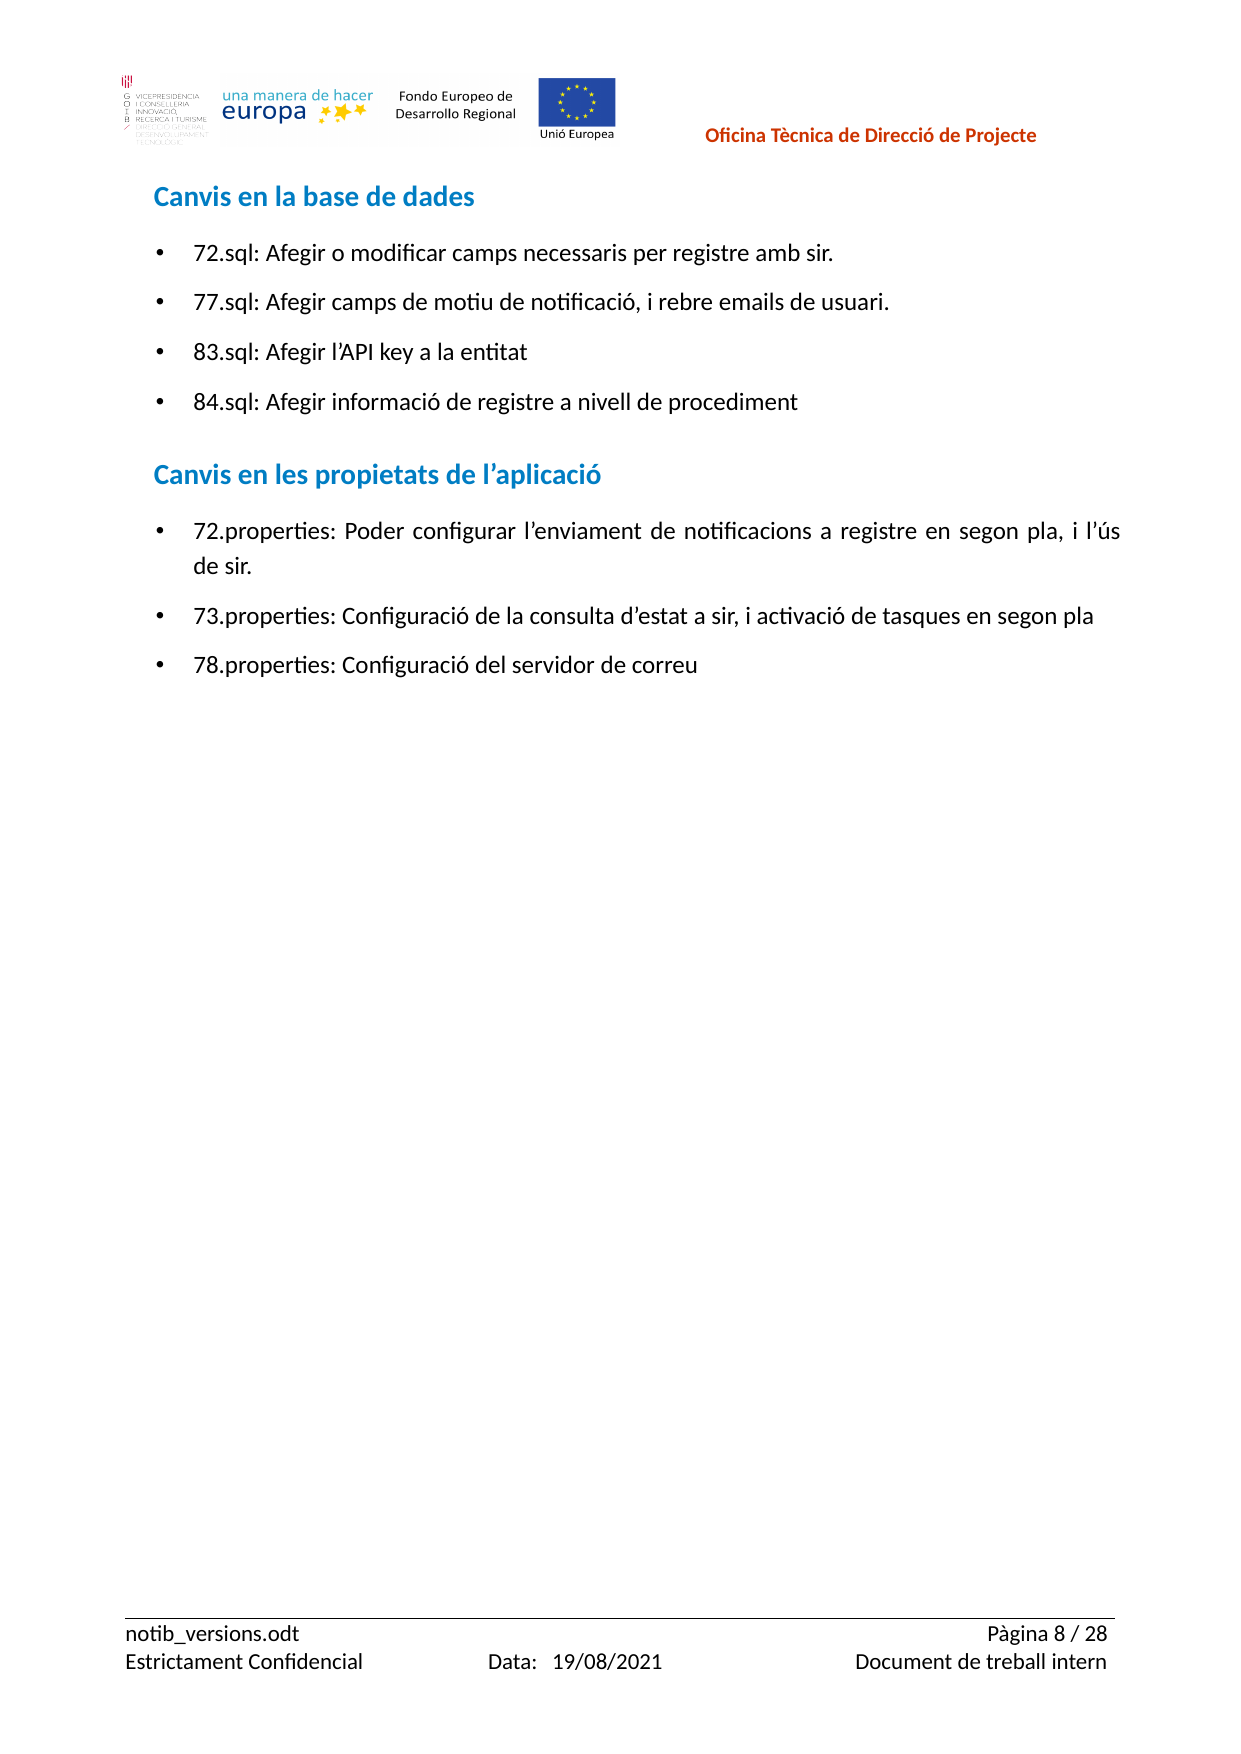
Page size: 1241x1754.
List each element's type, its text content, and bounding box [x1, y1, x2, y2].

subtitle Canvis en les propietats de l’aplicació [153, 456, 1122, 492]
subtitle Canvis en la base de dades [153, 178, 1122, 213]
list 72.sql: Afegir o modificar camps necessaris per registre amb sir. [156, 237, 1122, 267]
picture [118, 73, 213, 147]
list 83.sql: Afegir l’API key a la entitat [156, 336, 1122, 367]
picture [219, 73, 621, 147]
list 78.properties: Configuració del servidor de correu [156, 649, 1122, 680]
list 72.properties: Poder configurar l’enviament de notificacions a registre en segon pla, i l’ús de sir. [156, 515, 1122, 581]
list 73.properties: Configuració de la consulta d’estat a sir, i activació de tasques en segon pla [156, 600, 1122, 630]
list 77.sql: Afegir camps de motiu de notificació, i rebre emails de usuari. [156, 287, 1122, 317]
list 84.sql: Afegir informació de registre a nivell de procediment [156, 386, 1122, 416]
